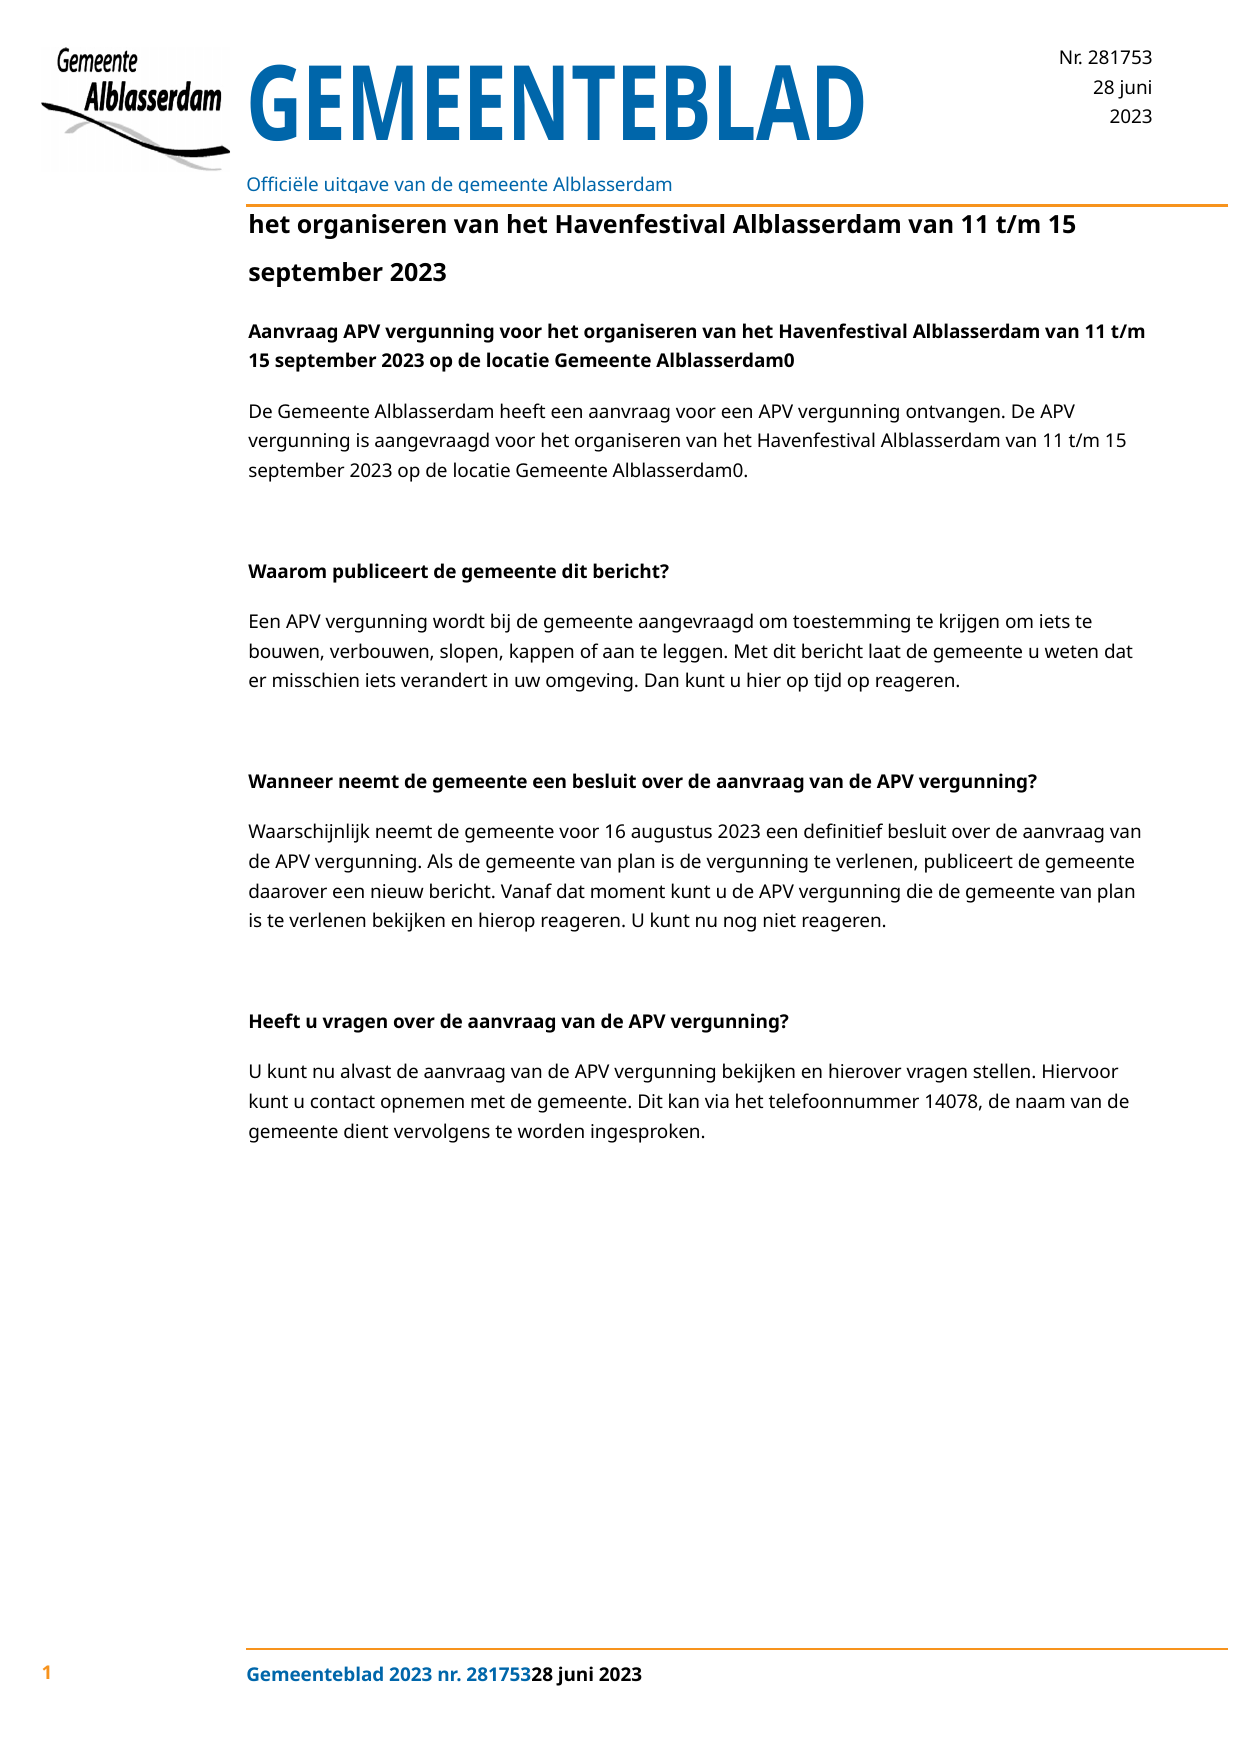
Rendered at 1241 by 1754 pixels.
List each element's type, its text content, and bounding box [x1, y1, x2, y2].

picture [41, 47, 231, 172]
text Waarom publiceert de gemeente dit bericht? [248, 558, 1152, 584]
text De Gemeente Alblasserdam heeft een aanvraag voor een APV vergunning ontvangen. De APV vergunning is aangevraagd voor het organiseren van het Havenfestival Alblasserdam van 11 t/m 15 september 2023 op de locatie Gemeente Alblasserdam0. [248, 398, 1152, 483]
text Aanvraag APV vergunning voor het organiseren van het Havenfestival Alblasserdam van 11 t/m 15 september 2023 op de locatie Gemeente Alblasserdam0 [248, 318, 1152, 373]
text U kunt nu alvast de aanvraag van de APV vergunning bekijken en hierover vragen stellen. Hiervoor kunt u contact opnemen met de gemeente. Dit kan via het telefoonnummer 14078, de naam van de gemeente dient vervolgens te worden ingesproken. [248, 1059, 1152, 1144]
text het organiseren van het Havenfestival Alblasserdam van 11 t/m 15 september 2023 [248, 207, 1152, 288]
text Heeft u vragen over de aanvraag van de APV vergunning? [248, 1008, 1152, 1034]
text Een APV vergunning wordt bij de gemeente aangevraagd om toestemming te krijgen om iets te bouwen, verbouwen, slopen, kappen of aan te leggen. Met dit bericht laat de gemeente u weten dat er misschien iets verandert in uw omgeving. Dan kunt u hier op tijd op reageren. [248, 608, 1152, 693]
text Waarschijnlijk neemt de gemeente voor 16 augustus 2023 een definitief besluit over de aanvraag van de APV vergunning. Als de gemeente van plan is de vergunning te verlenen, publiceert de gemeente daarover een nieuw bericht. Vanaf dat moment kunt u de APV vergunning die de gemeente van plan is te verlenen bekijken en hierop reageren. U kunt nu nog niet reageren. [248, 819, 1152, 933]
text Wanneer neemt de gemeente een besluit over de aanvraag van de APV vergunning? [248, 768, 1152, 794]
